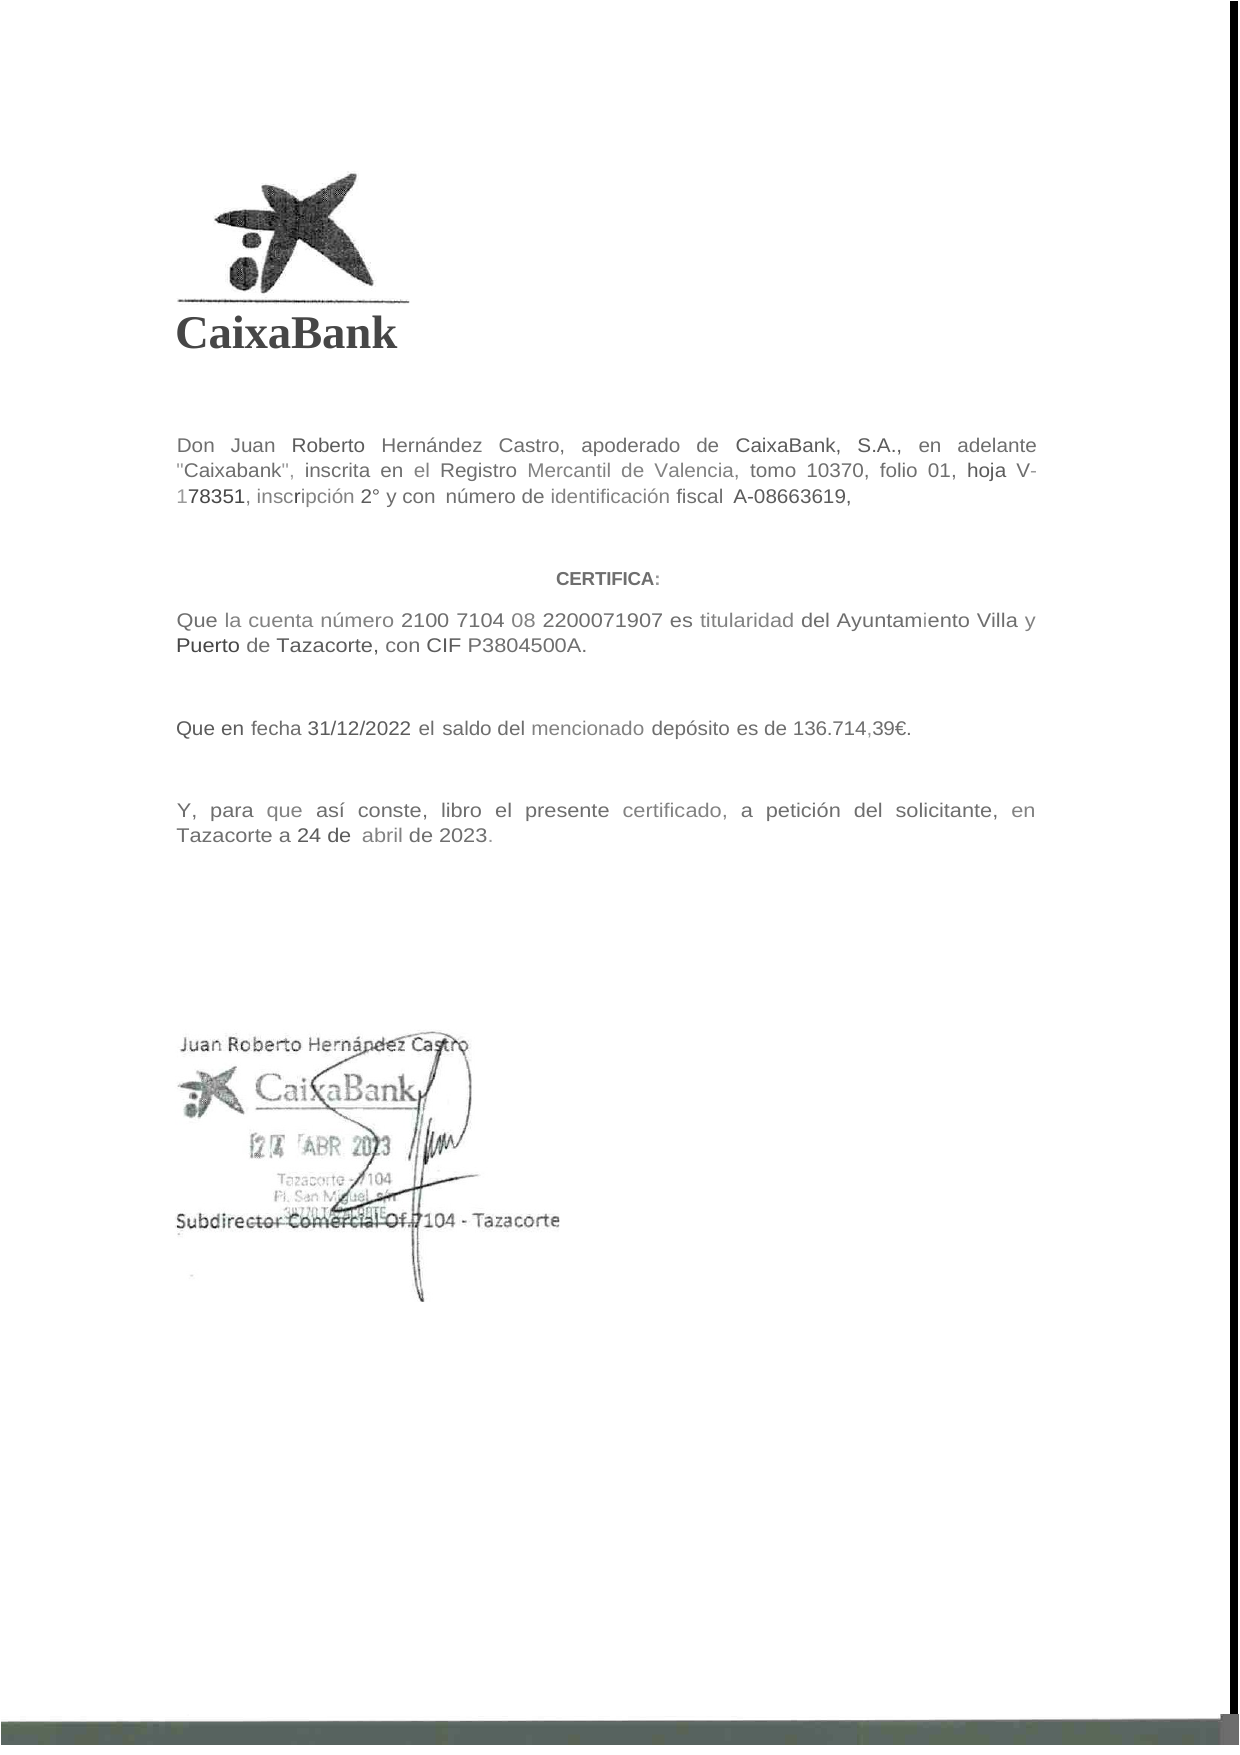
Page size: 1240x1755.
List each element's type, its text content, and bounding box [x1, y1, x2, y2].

text Que la cuenta número 2100 7104 08 2200071907 es titularidad del Ayuntamiento Villa y Puerto de Tazacorte, con CIF P3804500A. [176, 609, 1036, 657]
text Don Juan Roberto Hernández Castro, apoderado de CaixaBank, S.A., en adelante "Caixabank", inscrita en el Registro Mercantil de Valencia, tomo 10370, folio 01, hoja V- 178351, inscripción 2° y con número de identificación fiscal A-08663619, [176, 434, 1037, 508]
text Y, para que así conste, libro el presente certificado, a petición del solicitante, en Tazacorte a 24 de abril de 2023. [176, 799, 1035, 846]
text CERTIFICA: [116, 568, 1100, 590]
text Que en fecha 31/12/2022 el saldo del mencionado depósito es de 136.714,39€. [176, 717, 1214, 739]
text CaixaBank [175, 304, 1214, 358]
